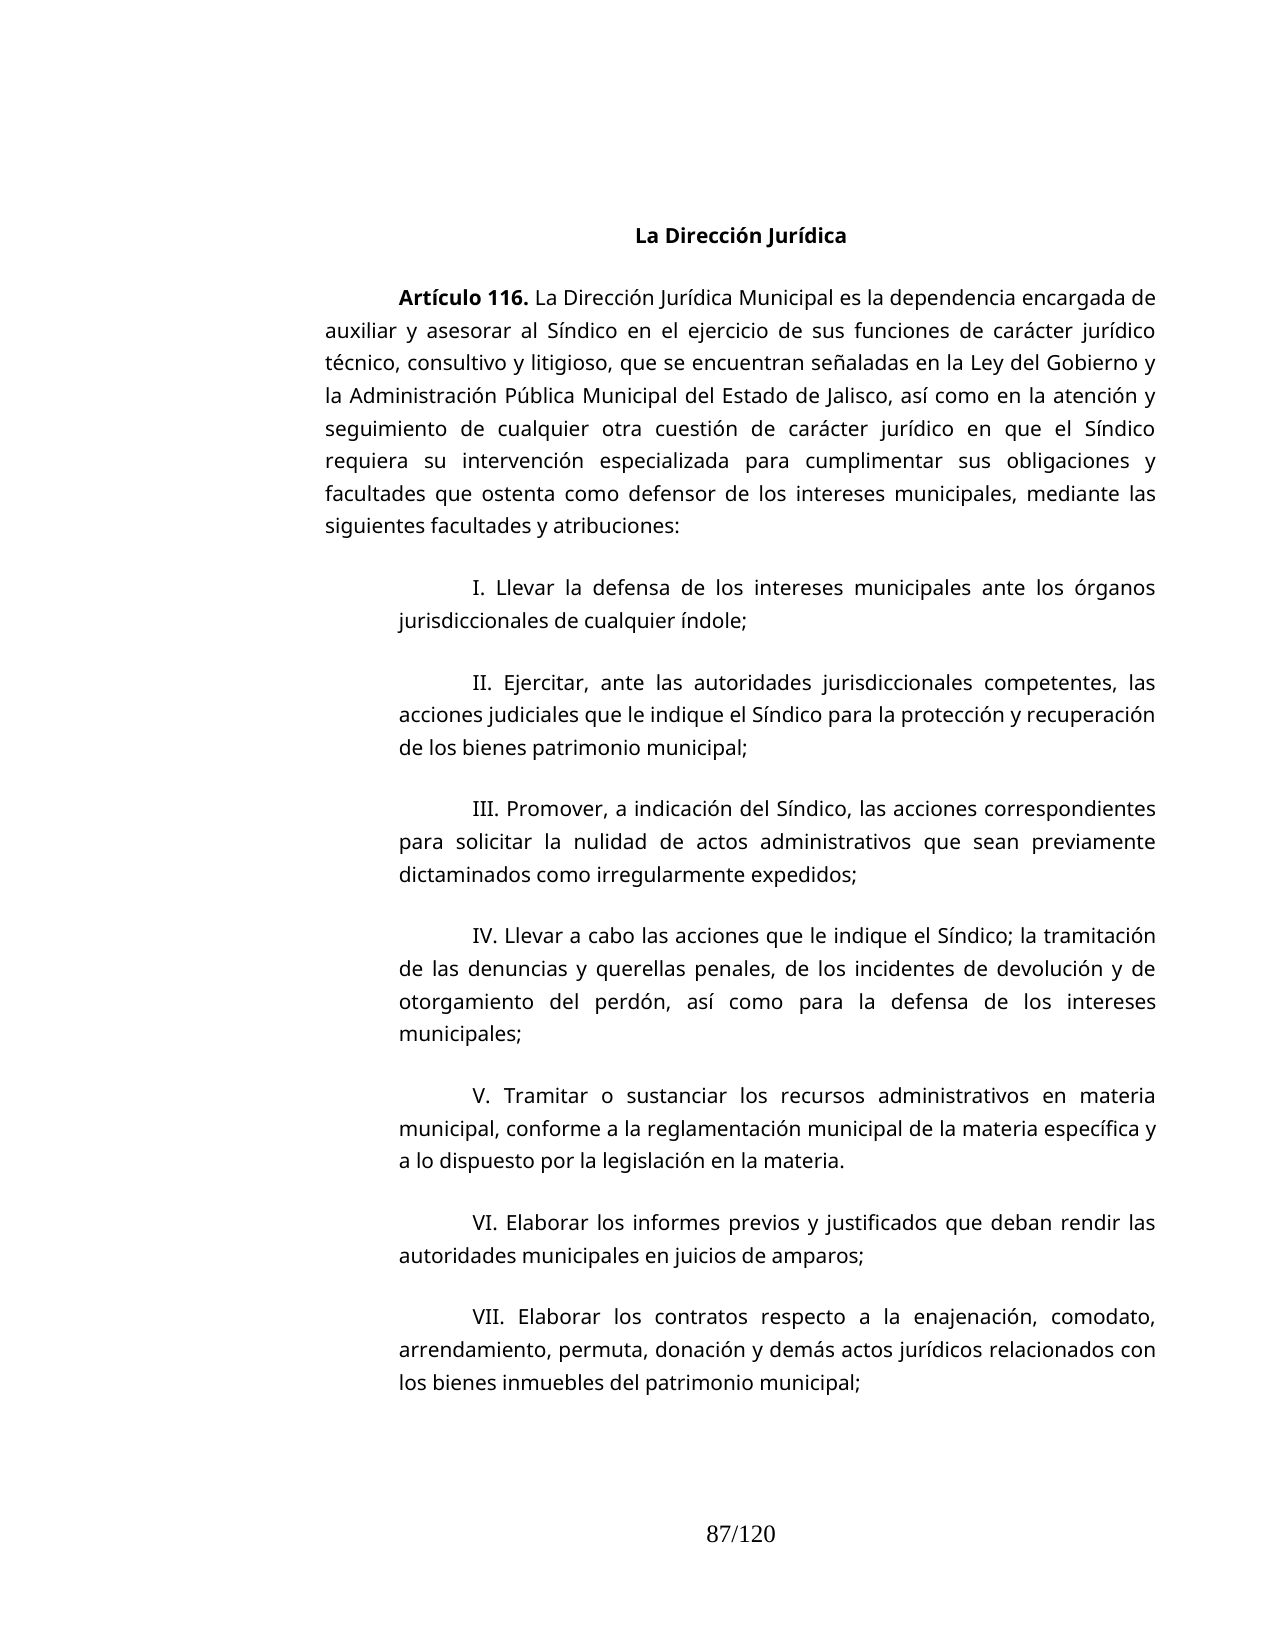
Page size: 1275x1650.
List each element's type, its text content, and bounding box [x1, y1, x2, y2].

text Artículo 116. La Dirección Jurídica Municipal es la dependencia encargada de auxiliar y asesorar al Síndico en el ejercicio de sus funciones de carácter jurídico técnico, consultivo y litigioso, que se encuentran señaladas en la Ley del Gobierno y la Administración Pública Municipal del Estado de Jalisco, así como en la atención y seguimiento de cualquier otra cuestión de carácter jurídico en que el Síndico requiera su intervención especializada para cumplimentar sus obligaciones y facultades que ostenta como defensor de los intereses municipales, mediante las siguientes facultades y atribuciones: [325, 283, 1157, 540]
text VII. Elaborar los contratos respecto a la enajenación, comodato, arrendamiento, permuta, donación y demás actos jurídicos relacionados con los bienes inmuebles del patrimonio municipal; [399, 1302, 1157, 1396]
text I. Llevar la defensa de los intereses municipales ante los órganos jurisdiccionales de cualquier índole; [399, 573, 1157, 634]
text La Dirección Jurídica [400, 221, 1082, 250]
text VI. Elaborar los informes previos y justificados que deban rendir las autoridades municipales en juicios de amparos; [399, 1208, 1157, 1269]
text V. Tramitar o sustanciar los recursos administrativos en materia municipal, conforme a la reglamentación municipal de la materia específica y a lo dispuesto por la legislación en la materia. [399, 1081, 1157, 1175]
text IV. Llevar a cabo las acciones que le indique el Síndico; la tramitación de las denuncias y querellas penales, de los incidentes de devolución y de otorgamiento del perdón, así como para la defensa de los intereses municipales; [399, 922, 1157, 1048]
text III. Promover, a indicación del Síndico, las acciones correspondientes para solicitar la nulidad de actos administrativos que sean previamente dictaminados como irregularmente expedidos; [399, 794, 1157, 888]
text II. Ejercitar, ante las autoridades jurisdiccionales competentes, las acciones judiciales que le indique el Síndico para la protección y recuperación de los bienes patrimonio municipal; [399, 668, 1157, 761]
